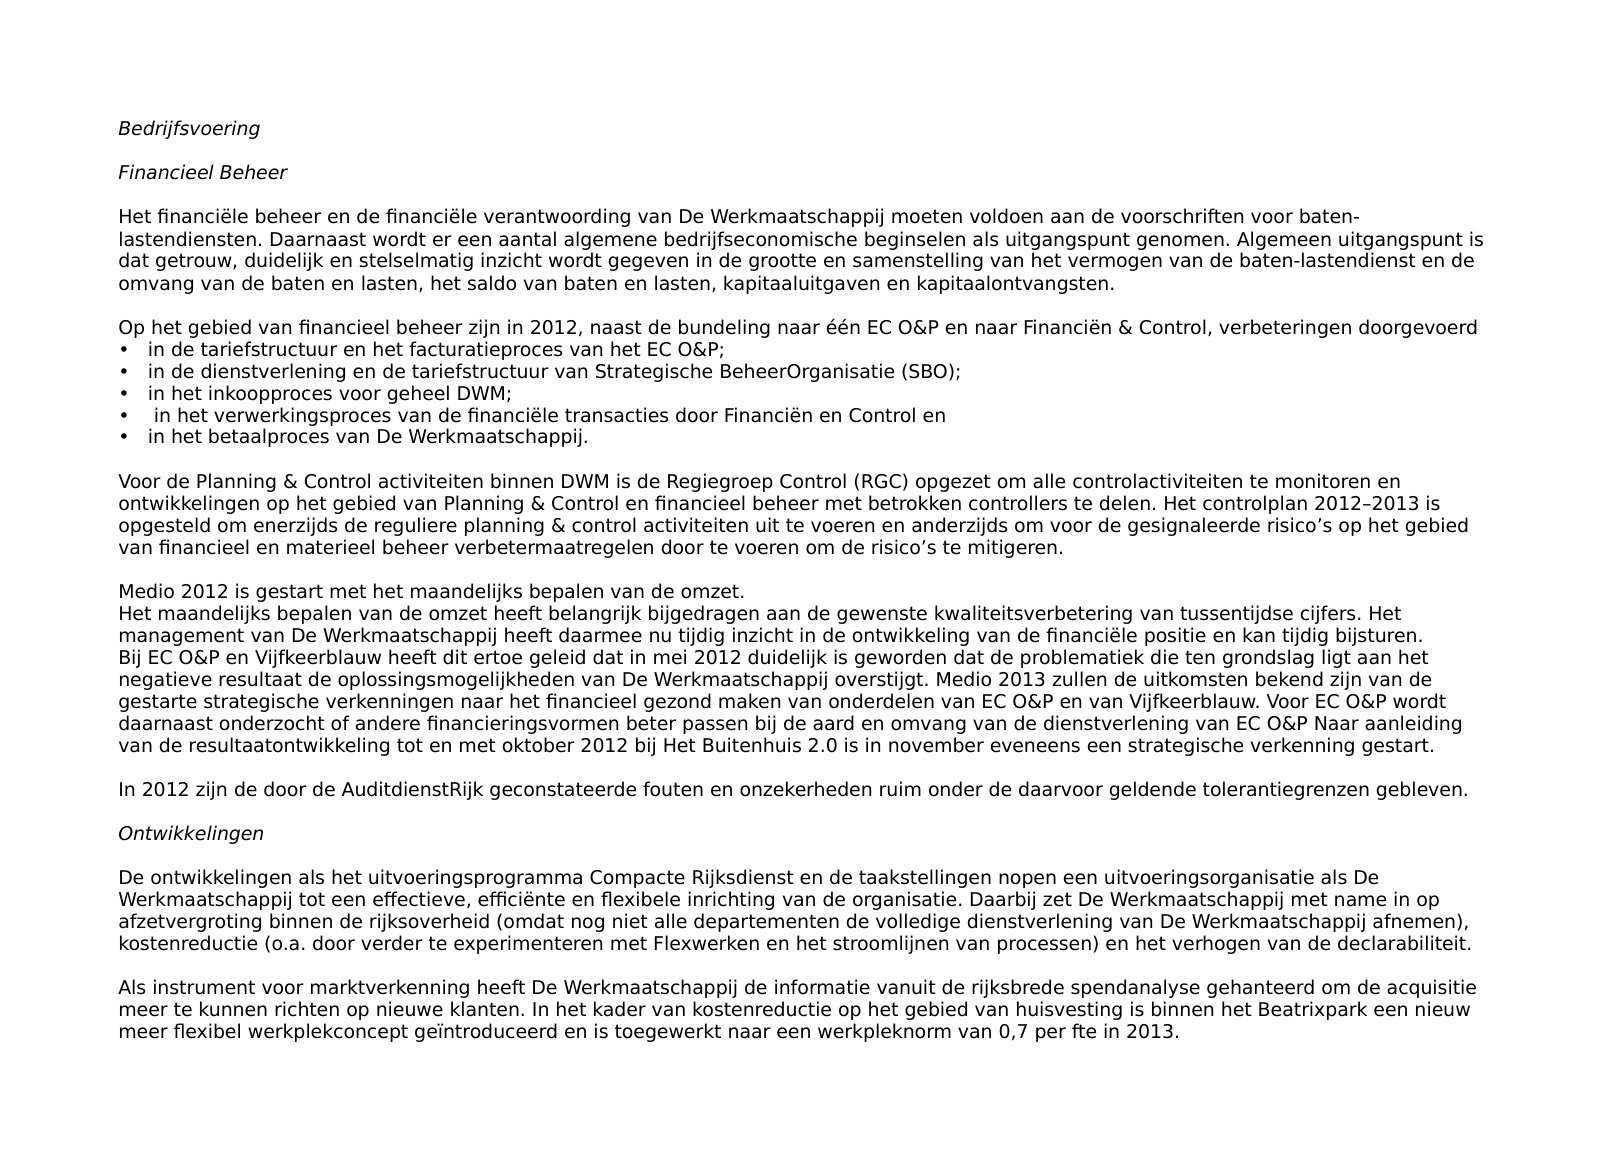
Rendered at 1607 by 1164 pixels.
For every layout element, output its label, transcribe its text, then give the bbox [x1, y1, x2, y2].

subtitle Financieel Beheer [118, 162, 1488, 184]
text De ontwikkelingen als het uitvoeringsprogramma Compacte Rijksdienst en de taakstellingen nopen een uitvoeringsorganisatie als De Werkmaatschappij tot een effectieve, efficiënte en flexibele inrichting van de organisatie. Daarbij zet De Werkmaatschappij met name in op afzetvergroting binnen de rijksoverheid (omdat nog niet alle departementen de volledige dienstverlening van De Werkmaatschappij afnemen), kostenreductie (o.a. door verder te experimenteren met Flexwerken en het stroomlijnen van processen) en het verhogen van de declarabiliteit. [118, 867, 1488, 955]
text Voor de Planning & Control activiteiten binnen DWM is de Regiegroep Control (RGC) opgezet om alle controlactiviteiten te monitoren en ontwikkelingen op het gebied van Planning & Control en financieel beheer met betrokken controllers te delen. Het controlplan 2012–2013 is opgesteld om enerzijds de reguliere planning & control activiteiten uit te voeren en anderzijds om voor de gesignaleerde risico’s op het gebied van financieel en materieel beheer verbetermaatregelen door te voeren om de risico’s te mitigeren. [118, 471, 1488, 558]
subtitle Ontwikkelingen [118, 823, 1488, 845]
text • in het verwerkingsproces van de financiële transacties door Financiën en Control en [118, 404, 1488, 426]
text In 2012 zijn de door de AuditdienstRijk geconstateerde fouten en onzekerheden ruim onder de daarvoor geldende tolerantiegrenzen gebleven. [118, 779, 1488, 801]
text Op het gebied van financieel beheer zijn in 2012, naast de bundeling naar één EC O&P en naar Financiën & Control, verbeteringen doorgevoerd [118, 317, 1488, 338]
text • in de dienstverlening en de tariefstructuur van Strategische BeheerOrganisatie (SBO); [118, 361, 1488, 382]
text Medio 2012 is gestart met het maandelijks bepalen van de omzet. [118, 581, 1488, 603]
subtitle Bedrijfsvoering [118, 118, 1488, 140]
text Het financiële beheer en de financiële verantwoording van De Werkmaatschappij moeten voldoen aan de voorschriften voor baten-lastendiensten. Daarnaast wordt er een aantal algemene bedrijfseconomische beginselen als uitgangspunt genomen. Algemeen uitgangspunt is dat getrouw, duidelijk en stelselmatig inzicht wordt gegeven in de grootte en samenstelling van het vermogen van de baten-lastendienst en de omvang van de baten en lasten, het saldo van baten en lasten, kapitaaluitgaven en kapitaalontvangsten. [118, 206, 1488, 294]
text • in het inkoopproces voor geheel DWM; [118, 382, 1488, 404]
text Het maandelijks bepalen van de omzet heeft belangrijk bijgedragen aan de gewenste kwaliteitsverbetering van tussentijdse cijfers. Het management van De Werkmaatschappij heeft daarmee nu tijdig inzicht in de ontwikkeling van de financiële positie en kan tijdig bijsturen. [118, 603, 1488, 647]
text Bij EC O&P en Vijfkeerblauw heeft dit ertoe geleid dat in mei 2012 duidelijk is geworden dat de problematiek die ten grondslag ligt aan het negatieve resultaat de oplossingsmogelijkheden van De Werkmaatschappij overstijgt. Medio 2013 zullen de uitkomsten bekend zijn van de gestarte strategische verkenningen naar het financieel gezond maken van onderdelen van EC O&P en van Vijfkeerblauw. Voor EC O&P wordt daarnaast onderzocht of andere financieringsvormen beter passen bij de aard en omvang van de dienstverlening van EC O&P Naar aanleiding van de resultaatontwikkeling tot en met oktober 2012 bij Het Buitenhuis 2.0 is in november eveneens een strategische verkenning gestart. [118, 647, 1488, 757]
text • in de tariefstructuur en het facturatieproces van het EC O&P; [118, 338, 1488, 361]
text • in het betaalproces van De Werkmaatschappij. [118, 426, 1488, 448]
text Als instrument voor marktverkenning heeft De Werkmaatschappij de informatie vanuit de rijksbrede spendanalyse gehanteerd om de acquisitie meer te kunnen richten op nieuwe klanten. In het kader van kostenreductie op het gebied van huisvesting is binnen het Beatrixpark een nieuw meer flexibel werkplekconcept geïntroduceerd en is toegewerkt naar een werkpleknorm van 0,7 per fte in 2013. [118, 977, 1488, 1043]
